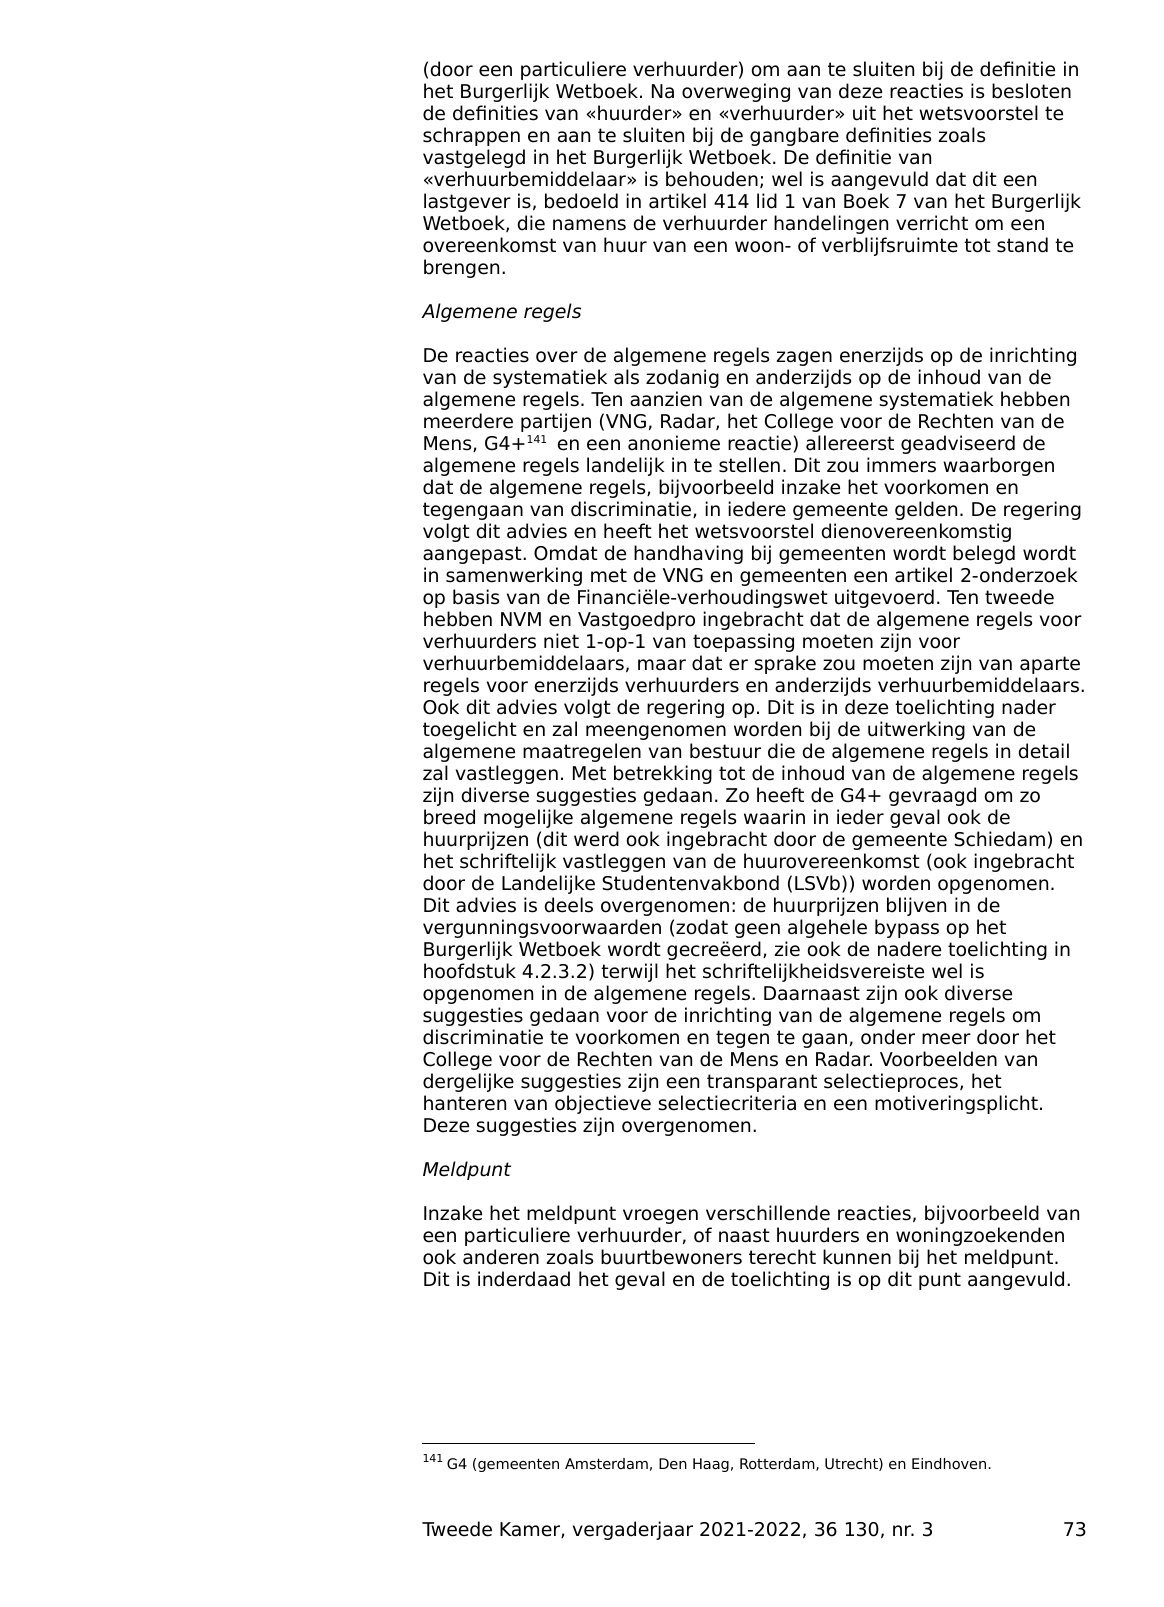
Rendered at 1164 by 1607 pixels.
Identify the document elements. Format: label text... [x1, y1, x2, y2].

text De reacties over de algemene regels zagen enerzijds op de inrichting van de systematiek als zodanig en anderzijds op de inhoud van de algemene regels. Ten aanzien van de algemene systematiek hebben meerdere partijen (VNG, Radar, het College voor de Rechten van de Mens, G4+ en een anonieme reactie) allereerst geadviseerd de algemene regels landelijk in te stellen. Dit zou immers waarborgen dat de algemene regels, bijvoorbeeld inzake het voorkomen en tegengaan van discriminatie, in iedere gemeente gelden. De regering volgt dit advies en heeft het wetsvoorstel dienovereenkomstig aangepast. Omdat de handhaving bij gemeenten wordt belegd wordt in samenwerking met de VNG en gemeenten een artikel 2-onderzoek op basis van de Financiële-verhoudingswet uitgevoerd. Ten tweede hebben NVM en Vastgoedpro ingebracht dat de algemene regels voor verhuurders niet 1-op-1 van toepassing moeten zijn voor verhuurbemiddelaars, maar dat er sprake zou moeten zijn van aparte regels voor enerzijds verhuurders en anderzijds verhuurbemiddelaars. Ook dit advies volgt de regering op. Dit is in deze toelichting nader toegelicht en zal meengenomen worden bij de uitwerking van de algemene maatregelen van bestuur die de algemene regels in detail zal vastleggen. Met betrekking tot de inhoud van de algemene regels zijn diverse suggesties gedaan. Zo heeft de G4+ gevraagd om zo breed mogelijke algemene regels waarin in ieder geval ook de huurprijzen (dit werd ook ingebracht door de gemeente Schiedam) en het schriftelijk vastleggen van de huurovereenkomst (ook ingebracht door de Landelijke Studentenvakbond (LSVb)) worden opgenomen. Dit advies is deels overgenomen: de huurprijzen blijven in de vergunningsvoorwaarden (zodat geen algehele bypass op het Burgerlijk Wetboek wordt gecreëerd, zie ook de nadere toelichting in hoofdstuk 4.2.3.2) terwijl het schriftelijkheidsvereiste wel is opgenomen in de algemene regels. Daarnaast zijn ook diverse suggesties gedaan voor de inrichting van de algemene regels om discriminatie te voorkomen en tegen te gaan, onder meer door het College voor de Rechten van de Mens en Radar. Voorbeelden van dergelijke suggesties zijn een transparant selectieproces, het hanteren van objectieve selectiecriteria en een motiveringsplicht. Deze suggesties zijn overgenomen. [422, 345, 1087, 1136]
text (door een particuliere verhuurder) om aan te sluiten bij de definitie in het Burgerlijk Wetboek. Na overweging van deze reacties is besloten de definities van «huurder» en «verhuurder» uit het wetsvoorstel te schrappen en aan te sluiten bij de gangbare definities zoals vastgelegd in het Burgerlijk Wetboek. De definitie van «verhuurbemiddelaar» is behouden; wel is aangevuld dat dit een lastgever is, bedoeld in artikel 414 lid 1 van Boek 7 van het Burgerlijk Wetboek, die namens de verhuurder handelingen verricht om een overeenkomst van huur van een woon- of verblijfsruimte tot stand te brengen. [422, 59, 1087, 279]
subtitle Meldpunt [422, 1159, 1087, 1181]
text Inzake het meldpunt vroegen verschillende reacties, bijvoorbeeld van een particuliere verhuurder, of naast huurders en woningzoekenden ook anderen zoals buurtbewoners terecht kunnen bij het meldpunt. Dit is inderdaad het geval en de toelichting is op dit punt aangevuld. [422, 1203, 1087, 1291]
text G4 (gemeenten Amsterdam, Den Haag, Rotterdam, Utrecht) en Eindhoven. [422, 1452, 1087, 1474]
subtitle Algemene regels [422, 301, 1087, 323]
